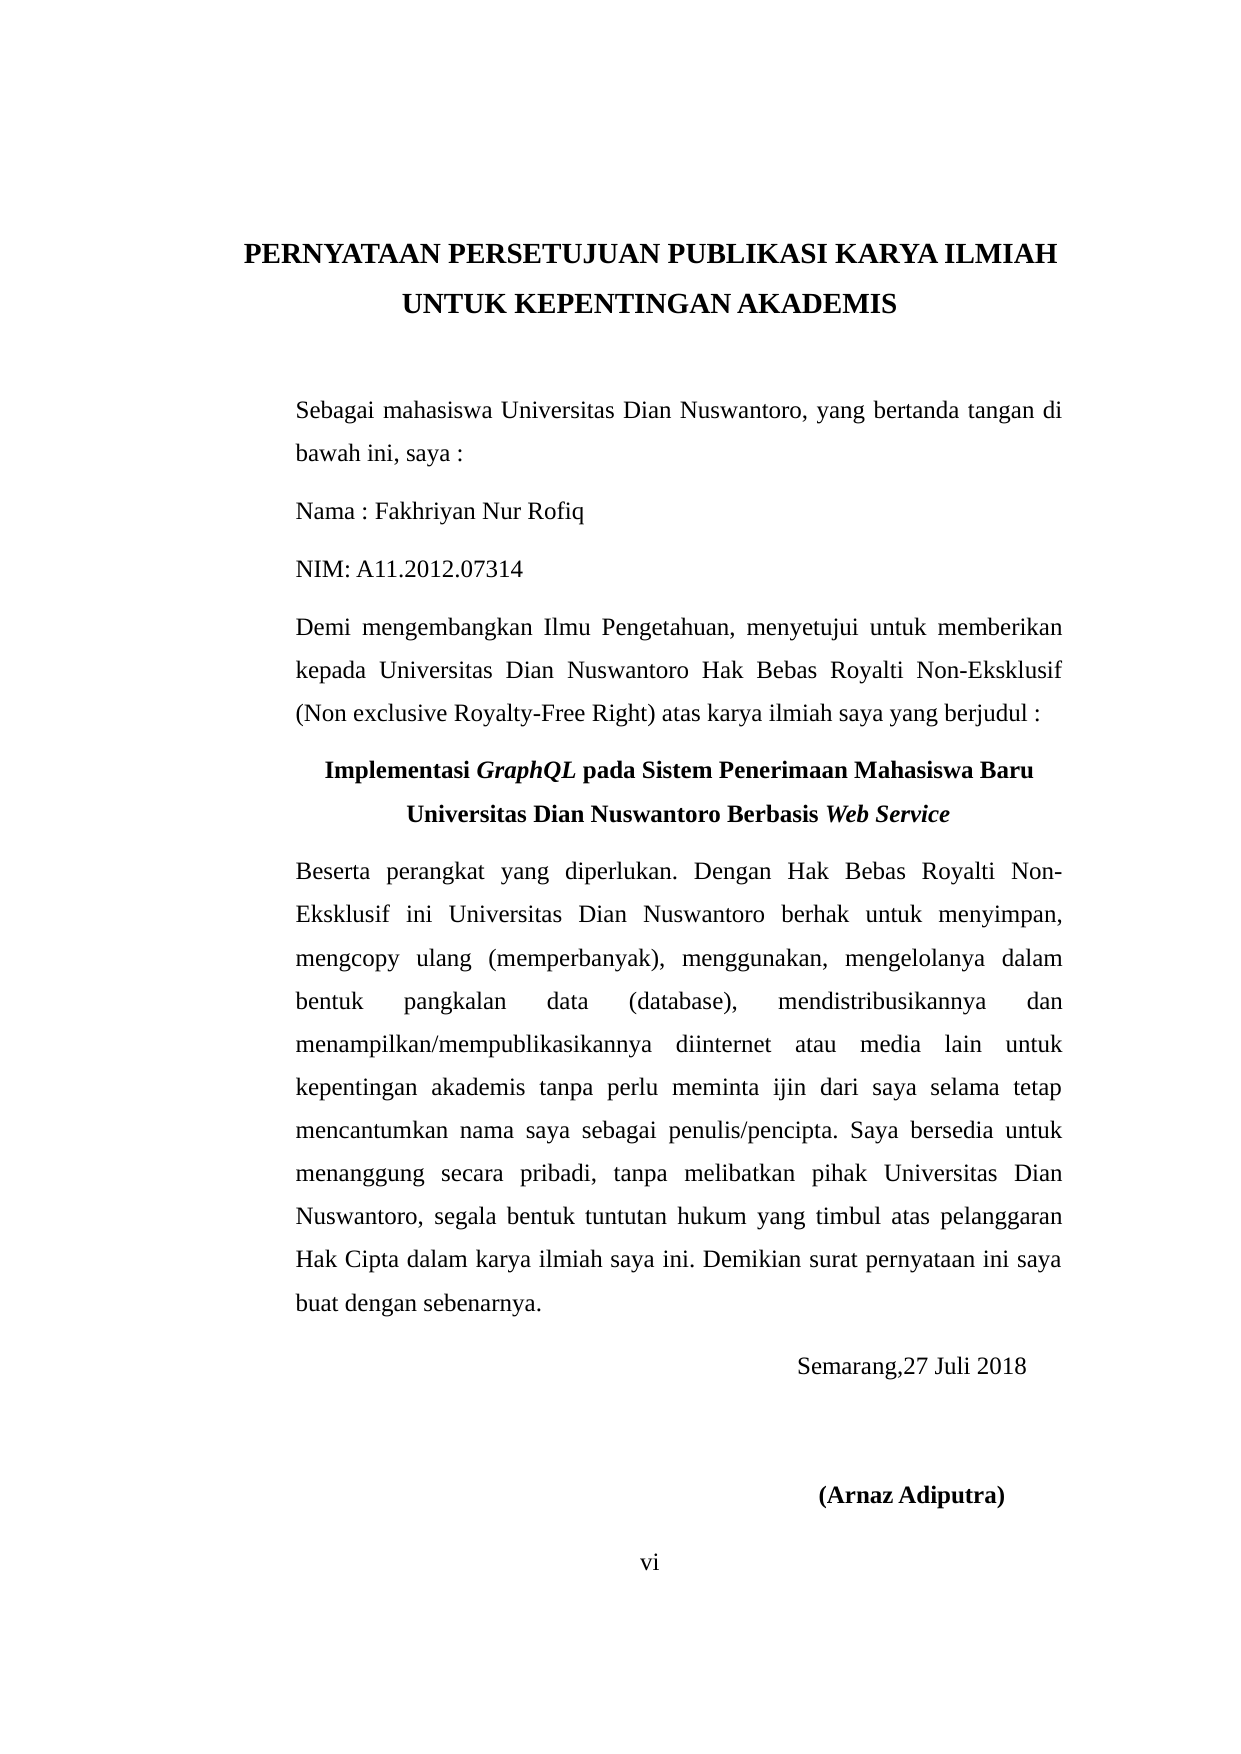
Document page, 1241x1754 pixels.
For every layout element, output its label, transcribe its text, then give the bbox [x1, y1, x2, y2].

text Implementasi GraphQL pada Sistem Penerimaan Mahasiswa Baru Universitas Dian Nuswantoro Berbasis Web Service [295, 756, 1063, 827]
text Demi mengembangkan Ilmu Pengetahuan, menyetujui untuk memberikan kepada Universitas Dian Nuswantoro Hak Bebas Royalti Non-Eksklusif (Non exclusive Royalty-Free Right) atas karya ilmiah saya yang berjudul : [295, 612, 1063, 727]
text Beserta perangkat yang diperlukan. Dengan Hak Bebas Royalti Non-Eksklusif ini Universitas Dian Nuswantoro berhak untuk menyimpan, mengcopy ulang (memperbanyak), menggunakan, mengelolanya dalam bentuk pangkalan data (database), mendistribusikannya dan menampilkan/mempublikasikannya diinternet atau media lain untuk kepentingan akademis tanpa perlu meminta ijin dari saya selama tetap mencantumkan nama saya sebagai penulis/pencipta. Saya bersedia untuk menanggung secara pribadi, tanpa melibatkan pihak Universitas Dian Nuswantoro, segala bentuk tuntutan hukum yang timbul atas pelanggaran Hak Cipta dalam karya ilmiah saya ini. Demikian surat pernyataan ini saya buat dengan sebenarnya. [295, 856, 1063, 1316]
text Sebagai mahasiswa Universitas Dian Nuswantoro, yang bertanda tangan di bawah ini, saya : [295, 395, 1063, 467]
subtitle PERNYATAAN PERSETUJUAN PUBLIKASI KARYA ILMIAH UNTUK KEPENTINGAN AKADEMIS [236, 236, 1063, 320]
text NIM: A11.2012.07314 [295, 554, 1063, 583]
text Nama : Fakhriyan Nur Rofiq [295, 496, 1063, 525]
table_header Semarang,27 Juli 2018 (Arnaz Adiputra) [761, 1345, 1062, 1515]
